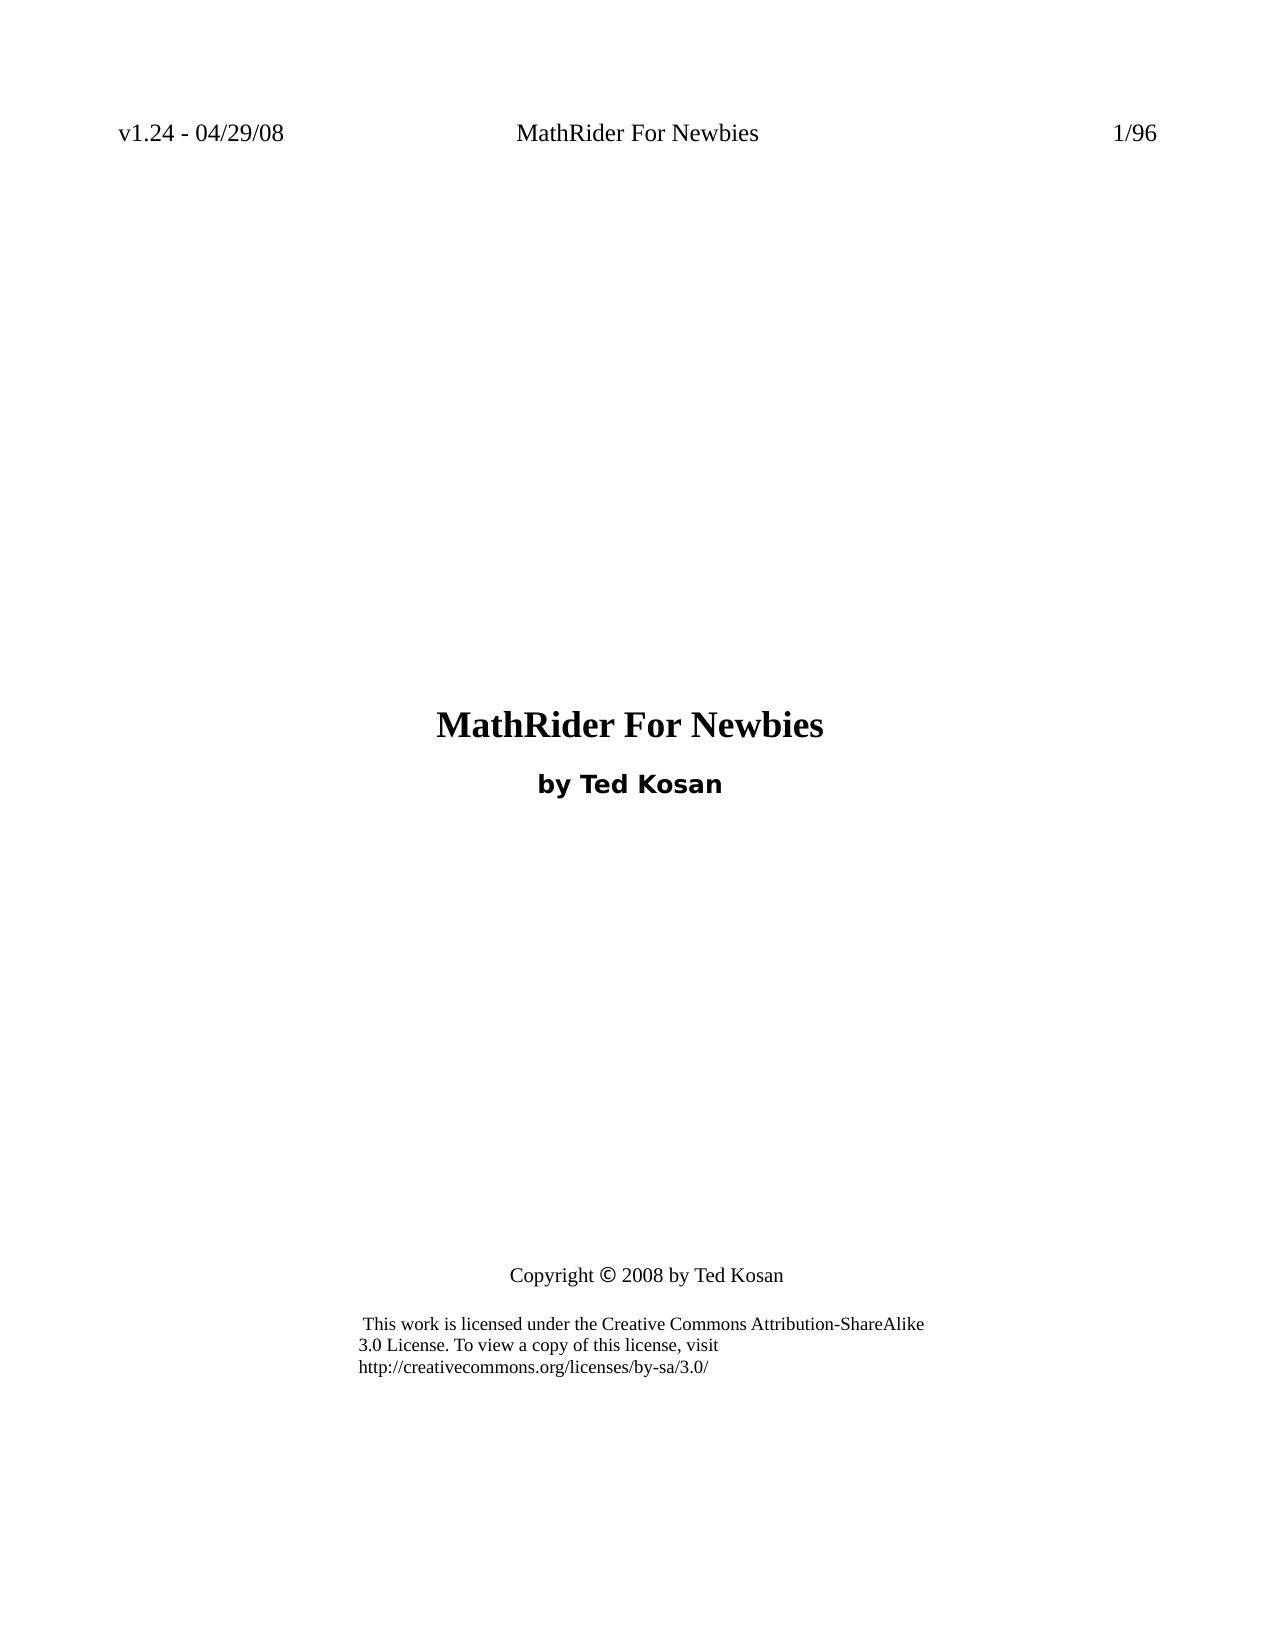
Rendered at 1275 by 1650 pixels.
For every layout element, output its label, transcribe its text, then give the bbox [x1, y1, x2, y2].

text by Ted Kosan [427, 770, 832, 799]
text This work is licensed under the Creative Commons Attribution-ShareAlike 3.0 License. To view a copy of this license, visit http://creativecommons.org/licenses/by-sa/3.0/ [358, 1313, 935, 1377]
text MathRider For Newbies [427, 702, 832, 745]
text Copyright © 2008 by Ted Kosan [358, 1260, 935, 1288]
